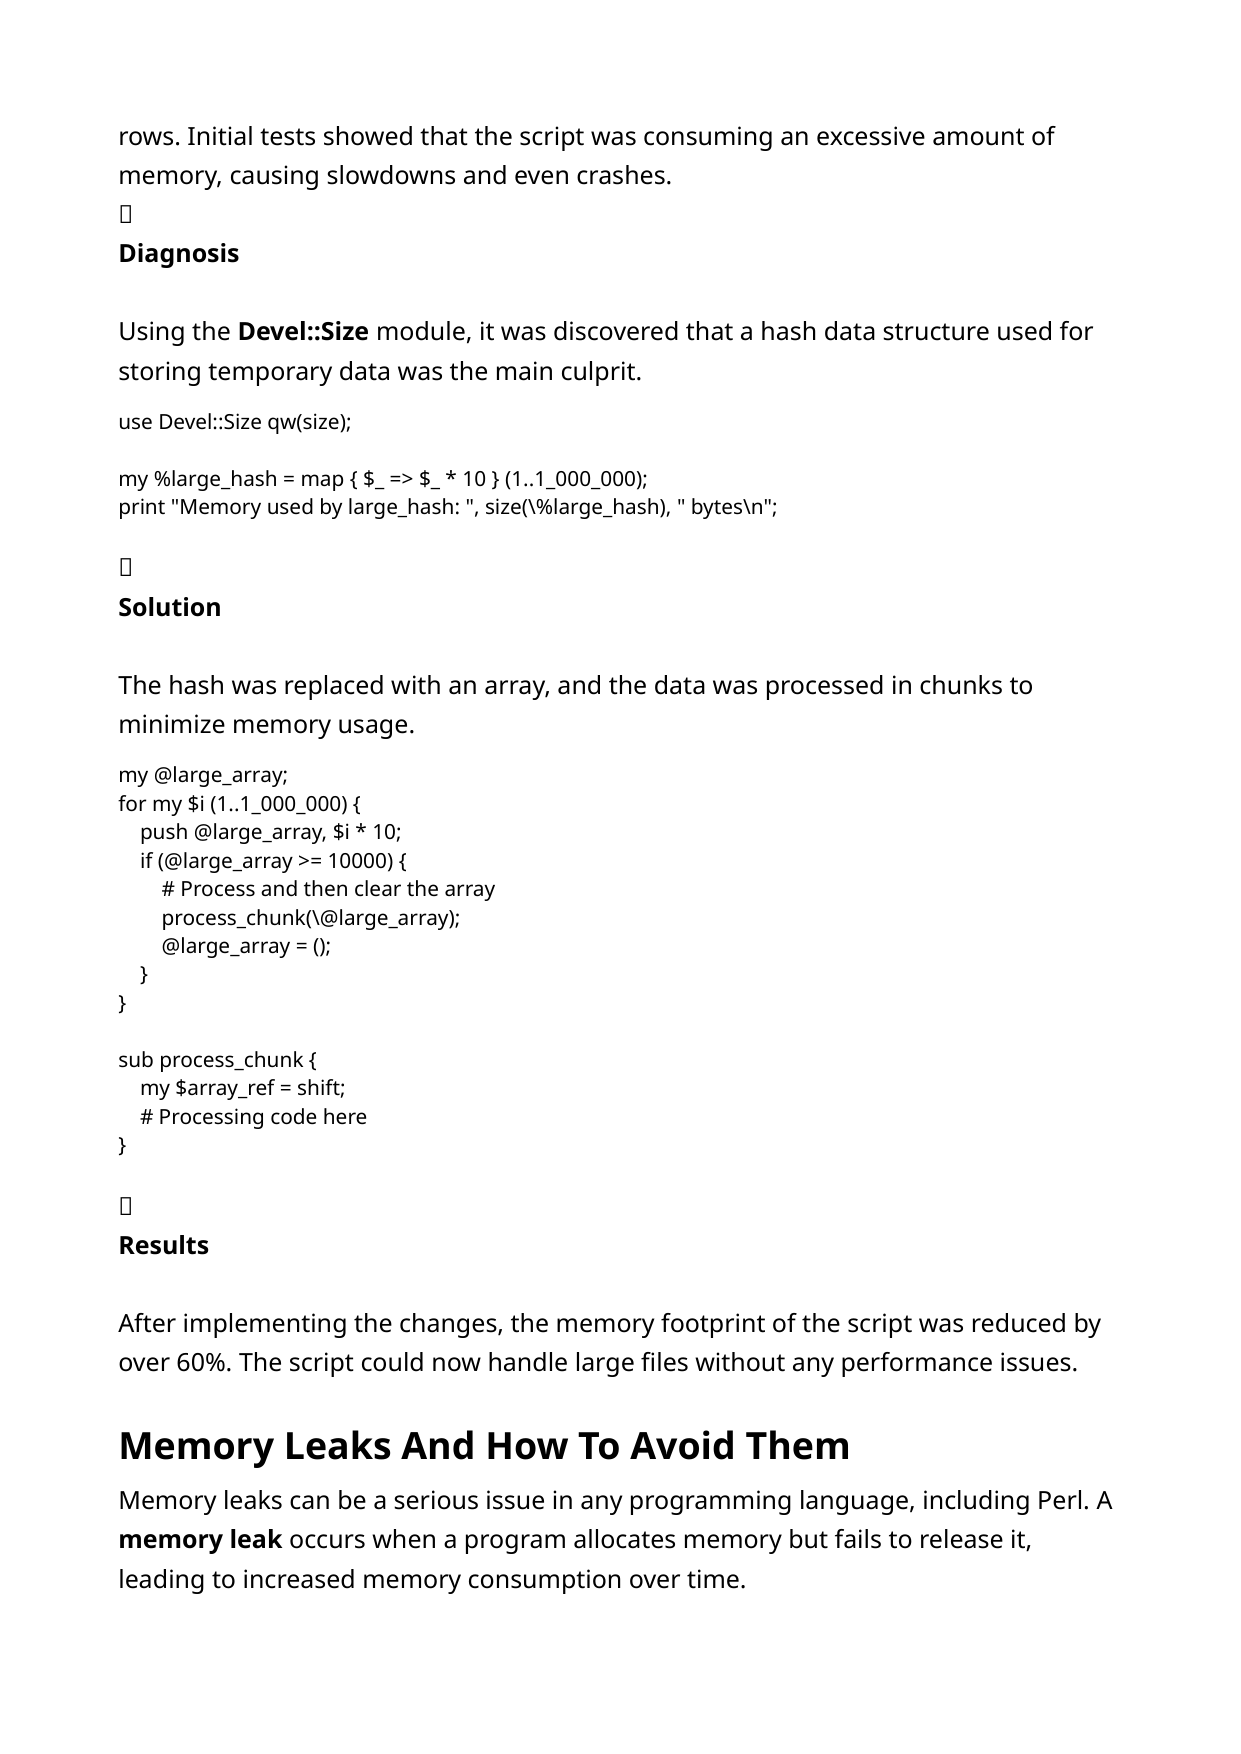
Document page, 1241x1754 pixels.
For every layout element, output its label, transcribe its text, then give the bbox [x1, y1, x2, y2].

text } [118, 959, 1122, 988]
subtitle Memory Leaks And How To Avoid Them [118, 1419, 1122, 1470]
text print "Memory used by large_hash: ", size(\%large_hash), " bytes\n"; [118, 492, 1122, 521]
text } [118, 1130, 1122, 1159]
text 🤔 [118, 196, 1122, 231]
text my %large_hash = map { $_ => $_ * 10 } (1..1_000_000); [118, 464, 1122, 492]
text 🚩 [118, 550, 1122, 584]
text if (@large_array >= 10000) { [118, 846, 1122, 874]
text # Process and then clear the array [118, 874, 1122, 903]
text } [118, 988, 1122, 1016]
text my @large_array; [118, 761, 1122, 789]
text sub process_chunk { [118, 1045, 1122, 1073]
text rows. Initial tests showed that the script was consuming an excessive amount of memory, causing slowdowns and even crashes. [118, 118, 1122, 191]
text Memory leaks can be a serious issue in any programming language, including Perl. A memory leak occurs when a program allocates memory but fails to release it, leading to increased memory consumption over time. [118, 1483, 1122, 1595]
text my $array_ref = shift; [118, 1073, 1122, 1102]
text 🧐 [118, 1188, 1122, 1222]
text # Processing code here [118, 1102, 1122, 1130]
text Solution The hash was replaced with an array, and the data was processed in chunks to minimize memory usage. [118, 589, 1122, 741]
text for my $i (1..1_000_000) { [118, 789, 1122, 817]
text use Devel::Size qw(size); [118, 407, 1122, 435]
text Diagnosis Using the Devel::Size module, it was discovered that a hash data structure used for storing temporary data was the main culprit. [118, 236, 1122, 387]
text process_chunk(\@large_array); [118, 903, 1122, 931]
text Results After implementing the changes, the memory footprint of the script was reduced by over 60%. The script could now handle large files without any performance issues. [118, 1227, 1122, 1379]
text push @large_array, $i * 10; [118, 817, 1122, 846]
text @large_array = (); [118, 931, 1122, 959]
